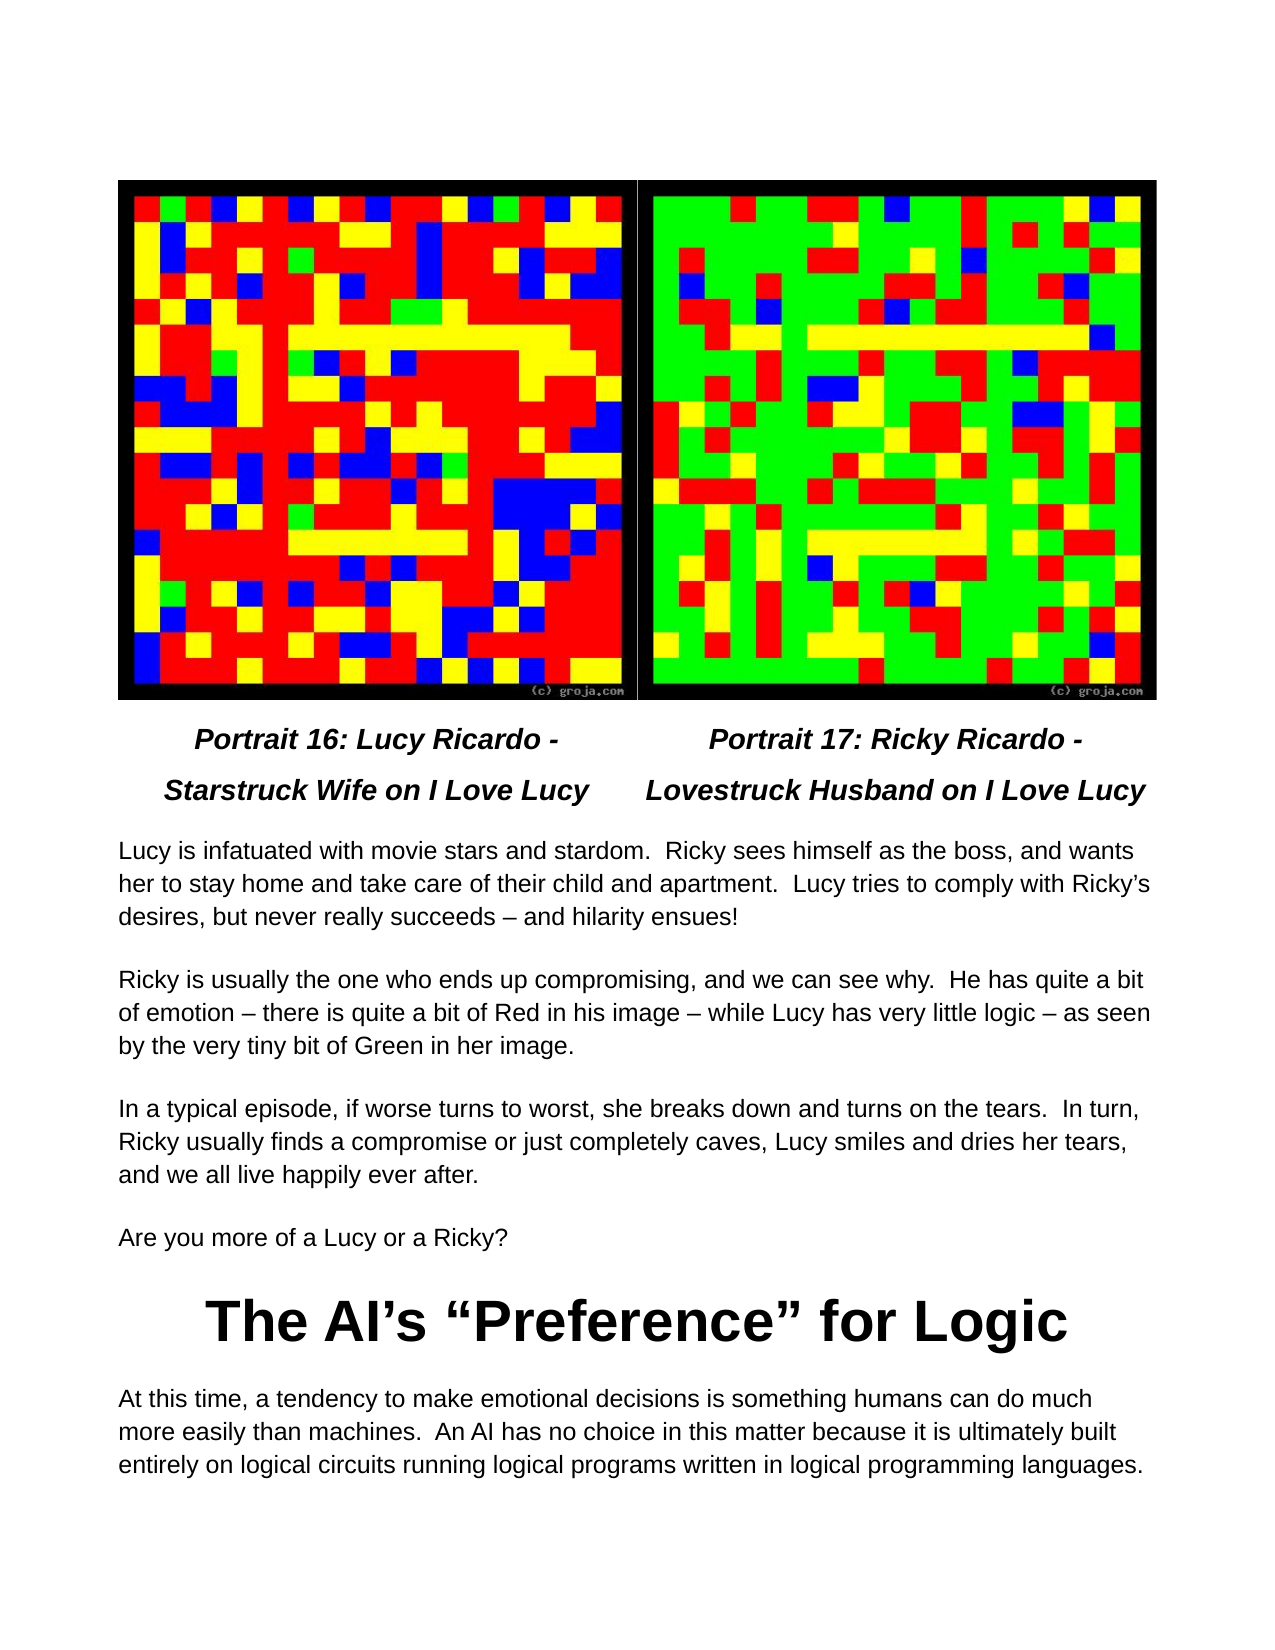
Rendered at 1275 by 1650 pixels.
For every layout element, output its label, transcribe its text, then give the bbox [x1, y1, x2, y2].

table_header [638, 700, 1157, 806]
table_header [118, 700, 637, 806]
text In a typical episode, if worse turns to worst, she breaks down and turns on the tears. In turn, Ricky usually finds a compromise or just completely caves, Lucy smiles and dries her tears, and we all live happily ever after. [118, 1094, 1157, 1189]
text Are you more of a Lucy or a Ricky? [118, 1223, 1157, 1252]
text At this time, a tendency to make emotional decisions is something humans can do much more easily than machines. An AI has no choice in this matter because it is ultimately built entirely on logical circuits running logical programs written in logical programming languages. [118, 1383, 1157, 1478]
table_header [118, 118, 637, 180]
picture [118, 180, 1157, 700]
subtitle The AI’s “Preference” for Logic [118, 1286, 1157, 1353]
table_header [638, 118, 1157, 180]
text Lucy is infatuated with movie stars and stardom. Ricky sees himself as the boss, and wants her to stay home and take care of their child and apartment. Lucy tries to comply with Ricky’s desires, but never really succeeds – and hilarity ensues! [118, 836, 1157, 931]
text Ricky is usually the one who ends up compromising, and we can see why. He has quite a bit of emotion – there is quite a bit of Red in his image – while Lucy has very little logic – as seen by the very tiny bit of Green in her image. [118, 965, 1157, 1060]
